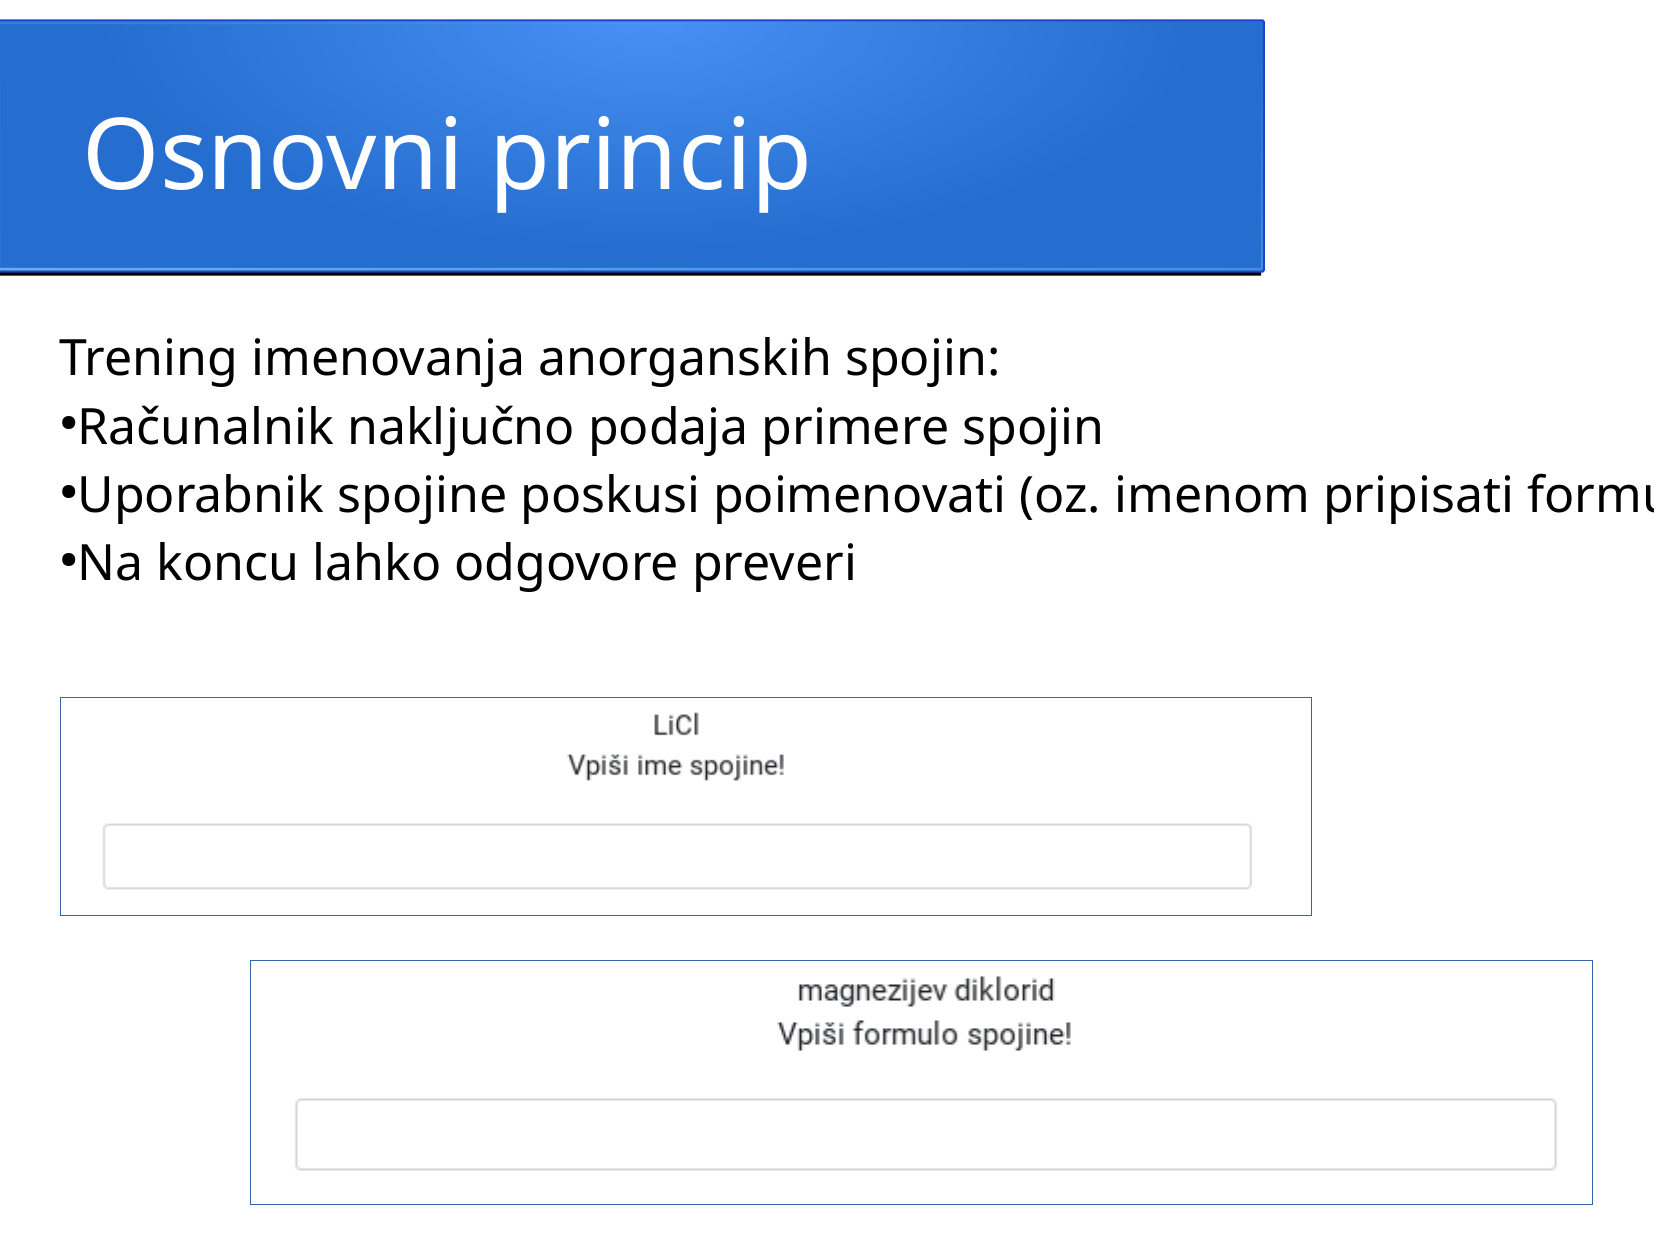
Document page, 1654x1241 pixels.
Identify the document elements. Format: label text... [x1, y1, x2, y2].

picture [250, 960, 1593, 1205]
title Osnovni princip [82, 89, 1235, 210]
picture [60, 697, 1312, 916]
text_box Trening imenovanja anorganskih spojin: Računalnik naključno podaja primere spojin Uporabnik spojine poskusi poimenovati (oz. imenom pripisati formulo) Na koncu lahko odgovore preveri [45, 315, 1591, 657]
